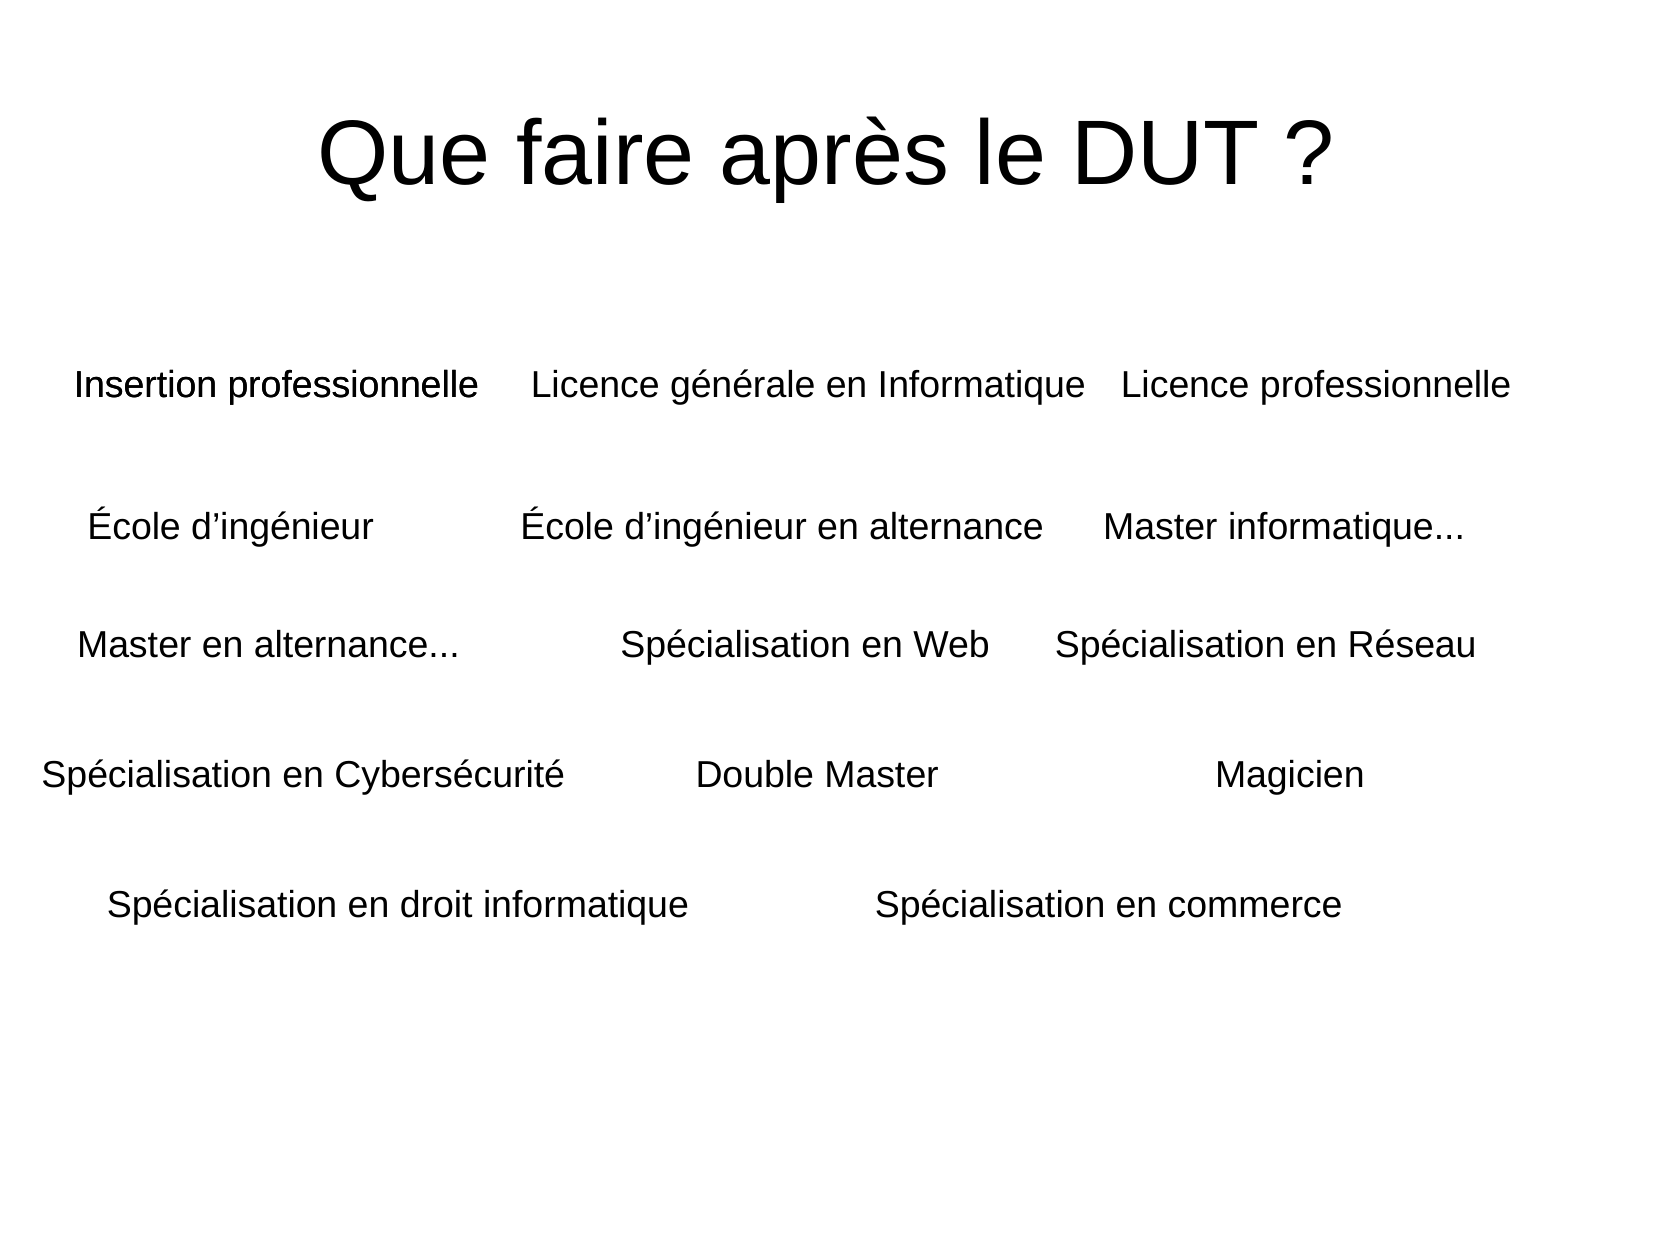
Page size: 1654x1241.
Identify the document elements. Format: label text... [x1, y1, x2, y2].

text_box Insertion professionnelle [59, 356, 494, 414]
text_box Double Master [680, 746, 954, 804]
text_box Spécialisation en commerce [859, 875, 1453, 975]
text_box École d’ingénieur en alternance [505, 498, 1059, 556]
text_box Magicien [1200, 746, 1380, 804]
text_box Spécialisation en Cybersécurité [26, 746, 581, 804]
text_box École d’ingénieur [72, 498, 493, 556]
text_box Master en alternance... [62, 616, 475, 674]
text_box Master informatique... [1088, 498, 1481, 556]
text_box Licence générale en Informatique [516, 356, 1101, 414]
title Que faire après le DUT ? [82, 49, 1571, 257]
text_box Licence professionnelle [1106, 356, 1527, 414]
text_box Spécialisation en Web [605, 616, 1005, 674]
text_box Spécialisation en droit informatique [92, 875, 751, 975]
text_box Spécialisation en Réseau [1040, 616, 1492, 674]
